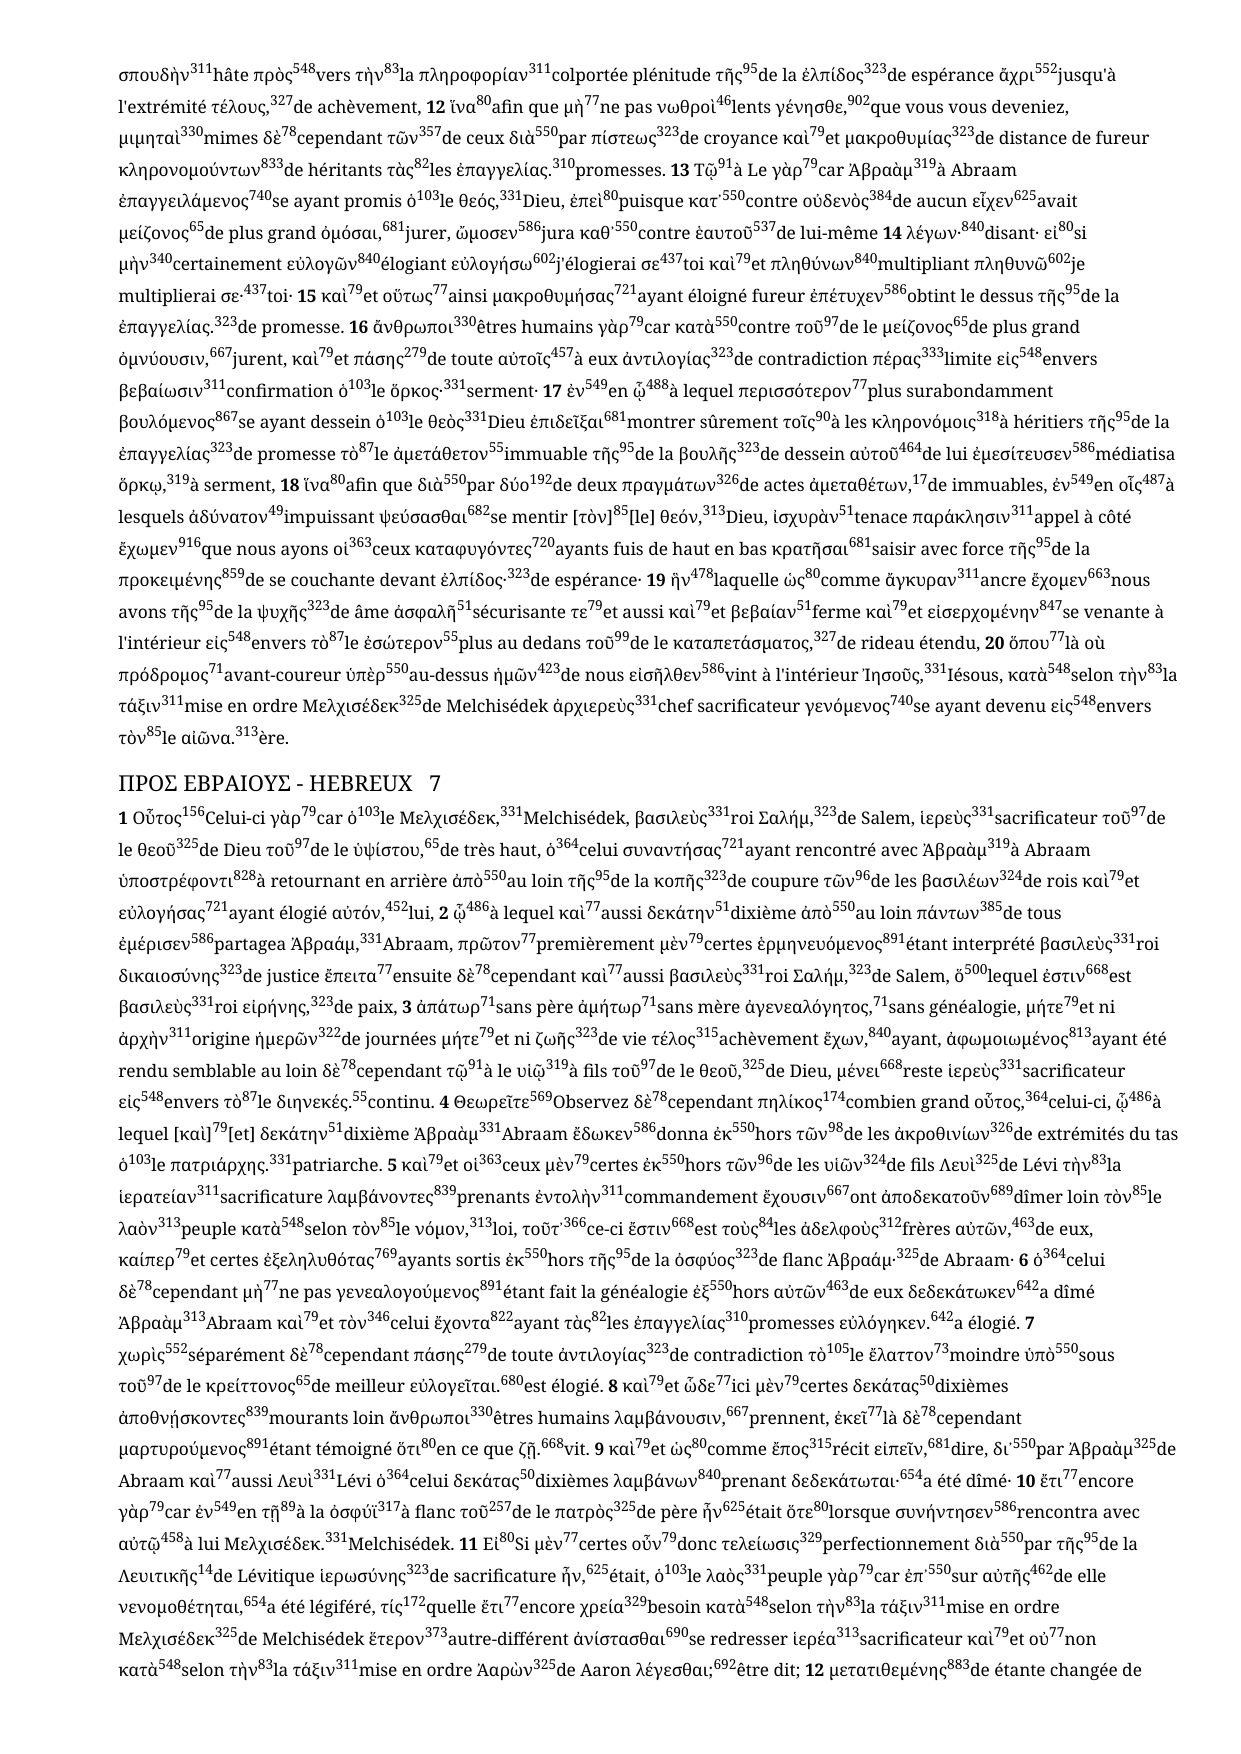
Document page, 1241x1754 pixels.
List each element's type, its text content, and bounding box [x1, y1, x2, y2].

text ΠΡΟΣ ΕΒΡΑΙΟΥΣ - HEBREUX 7 [118, 768, 1181, 798]
text 1 Διὸ79C'est pourquoi ἀφέντες720ayants abandonnés τὸν85le τῆς95de la ἀρχῆς323de origine τοῦ97de le Χριστοῦ325de Christ λόγον313discours ἐπὶ548sur τὴν83la τελειότητα311perfection φερώμεθα,928que nous soyons porté, μὴ77ne pas πάλιν77de nouveau θεμέλιον313fondement καταβαλλόμενοι866se jetants de haut en bas μετανοίας323de transintelligence ἀπὸ550au loin νεκρῶν17de morts ἔργων326de travaux καὶ79et πίστεως323de croyance ἐπὶ548sur θεόν,313Dieu, 2 βαπτισμῶν324de baptisations διδαχὴν,311enseignement, ἐπιθέσεώς323de surposition τε79et aussi χειρῶν,322de mains, ἀναστάσεώς323de redressement τε79et aussi νεκρῶν64de morts καὶ79et κρίματος327de objet de jugement αἰωνίου.18de éternel. 3 καὶ79et τοῦτο348ce-ci ποιήσομεν,601nous ferons, ἐάνπερ80si le cas échéant certes ἐπιτρέπῃ921que permette ὁ103le θεός.331Dieu. 4 Ἀδύνατον49Impuissant γὰρ79car τοὺς345ceux ἅπαξ77une fois φωτισθέντας,743ayants étés illuminés, γευσαμένους725se ayants goûtés τε79et aussi τῆς95de la δωρεᾶς323de gratification τῆς95de la ἐπουρανίου14de sur ciel καὶ79et μετόχους52participants γενηθέντας743ayants étés devenus πνεύματος327de souffle ἁγίου18de saint 5 καὶ79et καλὸν55beau γευσαμένους725se ayants goûtés θεοῦ325de Dieu ῥῆμα315oral δυνάμεις310puissances τε79et aussi μέλλοντος834de imminant αἰῶνος325de ère 6 καὶ79et παραπεσόντας,706ayants tombés à côté, πάλιν77de nouveau ἀνακαινίζειν689renouveler de bas en haut εἰς548envers μετάνοιαν,311transintelligence, ἀνασταυροῦντας821crucifiants de bas en haut ἑαυτοῖς532à eux-mêmes τὸν85le υἱὸν313fils τοῦ97de le θεοῦ325de Dieu καὶ79et παραδειγματίζοντας.821faisants un exemple de côté. 7 γῆ329terre γὰρ79car ἡ362celle πιοῦσα719ayante bue τὸν85le ἐπ᾽550sur αὐτῆς462de elle ἐρχόμενον849se venant πολλάκις77souvent ὑετὸν313pluie καὶ79et τίκτουσα838enfantante βοτάνην311pâture εὔθετον2bien placée ἐκείνοις351à ceux-là δι᾽548par le fait de οὓς479lesquels καὶ77aussi γεωργεῖται,680est cultivé, μεταλαμβάνει668prend avec au-delà εὐλογίας323de éloge ἀπὸ550au loin τοῦ97de le θεοῦ·325de Dieu· 8 ἐκφέρουσα838exportante δὲ78cependant ἀκάνθας310épines καὶ79et τριβόλους,312tribules, ἀδόκιμος45non approuvée καὶ79et κατάρας323de imprécation de haut en bas ἐγγύς,77proche, ἧς490de laquelle τὸ105le τέλος333achèvement εἰς548envers καῦσιν.311brûlage. 9 Πεπείσμεθα649Nous avons été persuadés δὲ78cependant περὶ550autour ὑμῶν,441de vous, ἀγαπητοί,75aimés, τὰ86les κρείσσονα54meilleurs καὶ79et ἐχόμενα850se ayants σωτηρίας,323de sauvetage, εἰ80si καὶ77aussi οὕτως77ainsi λαλοῦμεν.663nous bavardons. 10 οὐ77non γὰρ79car ἄδικος47injuste ὁ103le θεὸς331Dieu ἐπιλαθέσθαι682se omettre en plus τοῦ99de le ἔργου327de travail ὑμῶν441de vous καὶ79et τῆς95de la ἀγάπης323de amour ἧς490de laquelle ἐνεδείξασθε589vous vous montrâtes dedans εἰς548envers τὸ87le ὄνομα315nom αὐτοῦ,464de lui, διακονήσαντες720ayants servis τοῖς90à les ἁγίοις58à saints καὶ79et διακονοῦντες.839servants. 11 ἐπιθυμοῦμεν663nous désirons en fureur δὲ78cependant ἕκαστον373chacun ὑμῶν441de vous τὴν83la αὐτὴν344même ἐνδείκνυσθαι690se montrer dedans σπουδὴν311hâte πρὸς548vers τὴν83la πληροφορίαν311colportée plénitude τῆς95de la ἐλπίδος323de espérance ἄχρι552jusqu'à l'extrémité τέλους,327de achèvement, 12 ἵνα80afin que μὴ77ne pas νωθροὶ46lents γένησθε,902que vous vous deveniez, μιμηταὶ330mimes δὲ78cependant τῶν357de ceux διὰ550par πίστεως323de croyance καὶ79et μακροθυμίας323de distance de fureur κληρονομούντων833de héritants τὰς82les ἐπαγγελίας.310promesses. 13 Τῷ91à Le γὰρ79car Ἀβραὰμ319à Abraam ἐπαγγειλάμενος740se ayant promis ὁ103le θεός,331Dieu, ἐπεὶ80puisque κατ᾽550contre οὐδενὸς384de aucun εἶχεν625avait μείζονος65de plus grand ὀμόσαι,681jurer, ὤμοσεν586jura καθ᾽550contre ἑαυτοῦ537de lui-même 14 λέγων·840disant· εἰ80si μὴν340certainement εὐλογῶν840élogiant εὐλογήσω602j'élogierai σε437toi καὶ79et πληθύνων840multipliant πληθυνῶ602je multiplierai σε·437toi· 15 καὶ79et οὕτως77ainsi μακροθυμήσας721ayant éloigné fureur ἐπέτυχεν586obtint le dessus τῆς95de la ἐπαγγελίας.323de promesse. 16 ἄνθρωποι330êtres humains γὰρ79car κατὰ550contre τοῦ97de le μείζονος65de plus grand ὀμνύουσιν,667jurent, καὶ79et πάσης279de toute αὐτοῖς457à eux ἀντιλογίας323de contradiction πέρας333limite εἰς548envers βεβαίωσιν311confirmation ὁ103le ὅρκος·331serment· 17 ἐν549en ᾧ488à lequel περισσότερον77plus surabondamment βουλόμενος867se ayant dessein ὁ103le θεὸς331Dieu ἐπιδεῖξαι681montrer sûrement τοῖς90à les κληρονόμοις318à héritiers τῆς95de la ἐπαγγελίας323de promesse τὸ87le ἀμετάθετον55immuable τῆς95de la βουλῆς323de dessein αὐτοῦ464de lui ἐμεσίτευσεν586médiatisa ὅρκῳ,319à serment, 18 ἵνα80afin que διὰ550par δύο192de deux πραγμάτων326de actes ἀμεταθέτων,17de immuables, ἐν549en οἷς487à lesquels ἀδύνατον49impuissant ψεύσασθαι682se mentir [τὸν]85[le] θεόν,313Dieu, ἰσχυρὰν51tenace παράκλησιν311appel à côté ἔχωμεν916que nous ayons οἱ363ceux καταφυγόντες720ayants fuis de haut en bas κρατῆσαι681saisir avec force τῆς95de la προκειμένης859de se couchante devant ἐλπίδος·323de espérance· 19 ἣν478laquelle ὡς80comme ἄγκυραν311ancre ἔχομεν663nous avons τῆς95de la ψυχῆς323de âme ἀσφαλῆ51sécurisante τε79et aussi καὶ79et βεβαίαν51ferme καὶ79et εἰσερχομένην847se venante à l'intérieur εἰς548envers τὸ87le ἐσώτερον55plus au dedans τοῦ99de le καταπετάσματος,327de rideau étendu, 20 ὅπου77là où πρόδρομος71avant-coureur ὑπὲρ550au-dessus ἡμῶν423de nous εἰσῆλθεν586vint à l'intérieur Ἰησοῦς,331Iésous, κατὰ548selon τὴν83la τάξιν311mise en ordre Μελχισέδεκ325de Melchisédek ἀρχιερεὺς331chef sacrificateur γενόμενος740se ayant devenu εἰς548envers τὸν85le αἰῶνα.313ère. [118, 59, 1181, 749]
text 1 Οὗτος156Celui-ci γὰρ79car ὁ103le Μελχισέδεκ,331Melchisédek, βασιλεὺς331roi Σαλήμ,323de Salem, ἱερεὺς331sacrificateur τοῦ97de le θεοῦ325de Dieu τοῦ97de le ὑψίστου,65de très haut, ὁ364celui συναντήσας721ayant rencontré avec Ἀβραὰμ319à Abraam ὑποστρέφοντι828à retournant en arrière ἀπὸ550au loin τῆς95de la κοπῆς323de coupure τῶν96de les βασιλέων324de rois καὶ79et εὐλογήσας721ayant élogié αὐτόν,452lui, 2 ᾧ486à lequel καὶ77aussi δεκάτην51dixième ἀπὸ550au loin πάντων385de tous ἐμέρισεν586partagea Ἀβραάμ,331Abraam, πρῶτον77premièrement μὲν79certes ἑρμηνευόμενος891étant interprété βασιλεὺς331roi δικαιοσύνης323de justice ἔπειτα77ensuite δὲ78cependant καὶ77aussi βασιλεὺς331roi Σαλήμ,323de Salem, ὅ500lequel ἐστιν668est βασιλεὺς331roi εἰρήνης,323de paix, 3 ἀπάτωρ71sans père ἀμήτωρ71sans mère ἀγενεαλόγητος,71sans généalogie, μήτε79et ni ἀρχὴν311origine ἡμερῶν322de journées μήτε79et ni ζωῆς323de vie τέλος315achèvement ἔχων,840ayant, ἀφωμοιωμένος813ayant été rendu semblable au loin δὲ78cependant τῷ91à le υἱῷ319à fils τοῦ97de le θεοῦ,325de Dieu, μένει668reste ἱερεὺς331sacrificateur εἰς548envers τὸ87le διηνεκές.55continu. 4 Θεωρεῖτε569Observez δὲ78cependant πηλίκος174combien grand οὗτος,364celui-ci, ᾧ486à lequel [καὶ]79[et] δεκάτην51dixième Ἀβραὰμ331Abraam ἔδωκεν586donna ἐκ550hors τῶν98de les ἀκροθινίων326de extrémités du tas ὁ103le πατριάρχης.331patriarche. 5 καὶ79et οἱ363ceux μὲν79certes ἐκ550hors τῶν96de les υἱῶν324de fils Λευὶ325de Lévi τὴν83la ἱερατείαν311sacrificature λαμβάνοντες839prenants ἐντολὴν311commandement ἔχουσιν667ont ἀποδεκατοῦν689dîmer loin τὸν85le λαὸν313peuple κατὰ548selon τὸν85le νόμον,313loi, τοῦτ᾽366ce-ci ἔστιν668est τοὺς84les ἀδελφοὺς312frères αὐτῶν,463de eux, καίπερ79et certes ἐξεληλυθότας769ayants sortis ἐκ550hors τῆς95de la ὀσφύος323de flanc Ἀβραάμ·325de Abraam· 6 ὁ364celui δὲ78cependant μὴ77ne pas γενεαλογούμενος891étant fait la généalogie ἐξ550hors αὐτῶν463de eux δεδεκάτωκεν642a dîmé Ἀβραὰμ313Abraam καὶ79et τὸν346celui ἔχοντα822ayant τὰς82les ἐπαγγελίας310promesses εὐλόγηκεν.642a élogié. 7 χωρὶς552séparément δὲ78cependant πάσης279de toute ἀντιλογίας323de contradiction τὸ105le ἔλαττον73moindre ὑπὸ550sous τοῦ97de le κρείττονος65de meilleur εὐλογεῖται.680est élogié. 8 καὶ79et ὧδε77ici μὲν79certes δεκάτας50dixièmes ἀποθνῄσκοντες839mourants loin ἄνθρωποι330êtres humains λαμβάνουσιν,667prennent, ἐκεῖ77là δὲ78cependant μαρτυρούμενος891étant témoigné ὅτι80en ce que ζῇ.668vit. 9 καὶ79et ὡς80comme ἔπος315récit εἰπεῖν,681dire, δι᾽550par Ἀβραὰμ325de Abraam καὶ77aussi Λευὶ331Lévi ὁ364celui δεκάτας50dixièmes λαμβάνων840prenant δεδεκάτωται·654a été dîmé· 10 ἔτι77encore γὰρ79car ἐν549en τῇ89à la ὀσφύϊ317à flanc τοῦ257de le πατρὸς325de père ἦν625était ὅτε80lorsque συνήντησεν586rencontra avec αὐτῷ458à lui Μελχισέδεκ.331Melchisédek. 11 Εἰ80Si μὲν77certes οὖν79donc τελείωσις329perfectionnement διὰ550par τῆς95de la Λευιτικῆς14de Lévitique ἱερωσύνης323de sacrificature ἦν,625était, ὁ103le λαὸς331peuple γὰρ79car ἐπ᾽550sur αὐτῆς462de elle νενομοθέτηται,654a été légiféré, τίς172quelle ἔτι77encore χρεία329besoin κατὰ548selon τὴν83la τάξιν311mise en ordre Μελχισέδεκ325de Melchisédek ἕτερον373autre-différent ἀνίστασθαι690se redresser ἱερέα313sacrificateur καὶ79et οὐ77non κατὰ548selon τὴν83la τάξιν311mise en ordre Ἀαρὼν325de Aaron λέγεσθαι;692être dit; 12 μετατιθεμένης883de étante changée de place γὰρ79car τῆς95de la ἱερωσύνης323de sacrificature ἐξ550hors ἀνάγκης323de nécessité καὶ77aussi νόμου325de loi μετάθεσις329transposition γίνεται.674se devient. 13 ἐφ᾽548sur ὃν480lequel γὰρ79car λέγεται680est dit ταῦτα,365ces-ci, φυλῆς323de tribu ἑτέρας125de autre-différente μετέσχηκεν,642a participé, ἀφ᾽550au loin ἧς490de laquelle οὐδεὶς390aucun προσέσχηκεν642a attenu τῷ93à le θυσιαστηρίῳ·321à autel des sacrifices· 14 πρόδηλον49évident au devant γὰρ79car ὅτι80en ce que ἐξ550hors Ἰούδα325de Iouda ἀνατέταλκεν642a levé de bas en haut ὁ103le κύριος331Maître ἡμῶν,423de nous, εἰς548envers ἣν293laquelle φυλὴν311tribu περὶ550autour ἱερέων324de sacrificateurs οὐδὲν375aucun Μωϋσῆς331Môusês ἐλάλησεν.586bavarda. 15 καὶ79et περισσότερον55plus surabondant ἔτι77encore κατάδηλόν73évident de haut en bas ἐστιν,668est, εἰ80si κατὰ548selon τὴν83la ὁμοιότητα311ressemblance Μελχισέδεκ325de Melchisédek ἀνίσταται674se redresse ἱερεὺς331sacrificateur ἕτερος,132autre-différent, 16 ὃς498lequel οὐ77non κατὰ548selon νόμον313loi ἐντολῆς323de commandement σαρκίνης14de charnue γέγονεν642a devenu ἀλλὰ79mais κατὰ548selon δύναμιν311puissance ζωῆς323de vie ἀκαταλύτου.14de indéliable vers le bas. 17 μαρτυρεῖται680est témoigné γὰρ79car ὅτι80en ce que σὺ448toi ἱερεὺς331sacrificateur εἰς548envers τὸν85le αἰῶνα313ère κατὰ548selon τὴν83la τάξιν311mise en ordre Μελχισέδεκ.325de Melchisédek. 18 ἀθέτησις329abolition μὲν79certes γὰρ79car γίνεται674se devient προαγούσης832de menante devant ἐντολῆς323de commandement διὰ548par le fait de τὸ87le αὐτῆς462de elle ἀσθενὲς55infirme καὶ79et ἀνωφελές55improfitable –935– 19 οὐδὲν375aucun γὰρ79car ἐτελείωσεν586perfectionna ὁ103le νόμος331loi –935– ἐπεισαγωγὴ329introduction δὲ78cependant κρείττονος14de meilleure ἐλπίδος323de espérance δι᾽550par ἧς490de laquelle ἐγγίζομεν663nous approchons τῷ91à le θεῷ.319à Dieu. 20 Καὶ79Et καθ᾽548selon ὅσον482autant lequel οὐ77non χωρὶς552séparément ὁρκωμοσίας·323de assermentation· οἱ363ceux μὲν79certes γὰρ79car χωρὶς552séparément ὁρκωμοσίας323de assermentation εἰσὶν667sont ἱερεῖς330sacrificateurs γεγονότες,782ayants devenus, 21 ὁ364celui δὲ78cependant μετὰ550avec ὁρκωμοσίας323de assermentation διὰ550par τοῦ358de celui λέγοντος834de disant πρὸς548vers αὐτόν·452lui· ὤμοσεν586jura κύριος331Maître καὶ79et οὐ77non μεταμεληθήσεται·619sera repenti· σὺ448toi ἱερεὺς331sacrificateur εἰς548envers τὸν85le αἰῶνα.313ère. 22 κατὰ548selon τοσοῦτο348aussi grand [καὶ]77[aussi] κρείττονος14de meilleure διαθήκης323de disposition γέγονεν642a devenu ἔγγυος71garant Ἰησοῦς.331Iésous. 23 Καὶ79Et οἱ363ceux μὲν79certes πλείονές70plus nombreusement εἰσιν667sont γεγονότες782ayants devenus ἱερεῖς330sacrificateurs διὰ548par le fait de τὸ348ce θανάτῳ319à trépas κωλύεσθαι692être empêché παραμένειν·689rester à côté· 24 ὁ364celui δὲ78cependant διὰ548par le fait de τὸ348ce μένειν689rester αὐτὸν452lui εἰς548envers τὸν85le αἰῶνα313ère ἀπαράβατον51inchangeable ἔχει668a τὴν83la ἱερωσύνην·311sacrificature· 25 ὅθεν80d'où καὶ77aussi σῴζειν689sauver εἰς548envers τὸ87le παντελὲς55totalement achevé δύναται674se peut τοὺς345ceux προσερχομένους848se venants vers δι᾽550par αὐτοῦ464de lui τῷ91à le θεῷ,319à Dieu, πάντοτε77en tout moment ζῶν840vivant εἰς548envers τὸ348ce ἐντυγχάνειν689intercéder ὑπὲρ550au-dessus αὐτῶν.463de eux. 26 Τοιοῦτος364Tel γὰρ79car ἡμῖν419à nous καὶ77aussi ἔπρεπεν625était remarquable ἀρχιερεύς,331chef sacrificateur, ὅσιος71sacré ἄκακος71sans malice ἀμίαντος,71sans souillure, κεχωρισμένος813ayant été séparé ἀπὸ550au loin τῶν96de les ἁμαρτωλῶν64de fauteurs καὶ79et ὑψηλότερος47plus haut τῶν96de les οὐρανῶν324de cieux γενόμενος,740se ayant devenu, 27 ὃς498lequel οὐκ77non ἔχει668a καθ᾽548selon ἡμέραν311journée ἀνάγκην,311nécessité, ὥσπερ80comme certes οἱ102les ἀρχιερεῖς,330chefs sacrificateurs, πρότερον77auparavant ὑπὲρ550au-dessus τῶν254de les ἰδίων124de en propres ἁμαρτιῶν322de fautes θυσίας310sacrifices ἀναφέρειν689porter de bas en haut ἔπειτα77ensuite τῶν355de celles τοῦ97de le λαοῦ·325de peuple· τοῦτο348ce-ci γὰρ79car ἐποίησεν586fit ἐφάπαξ77sur une fois ἑαυτὸν528lui-même ἀνενέγκας.721ayant porté de bas en haut. 28 ὁ103le νόμος331loi γὰρ79car ἀνθρώπους312êtres humains καθίστησιν668constitue ἀρχιερεῖς312chefs sacrificateurs ἔχοντας821ayants ἀσθένειαν,311infirmité, ὁ103le λόγος331discours δὲ78cependant τῆς95de la ὁρκωμοσίας323de assermentation τῆς490de celle μετὰ548après τὸν85le νόμον313loi υἱὸν313fils εἰς548envers τὸν85le αἰῶνα313ère τετελειωμένον.796ayant été perfectionné. [118, 802, 1181, 1682]
